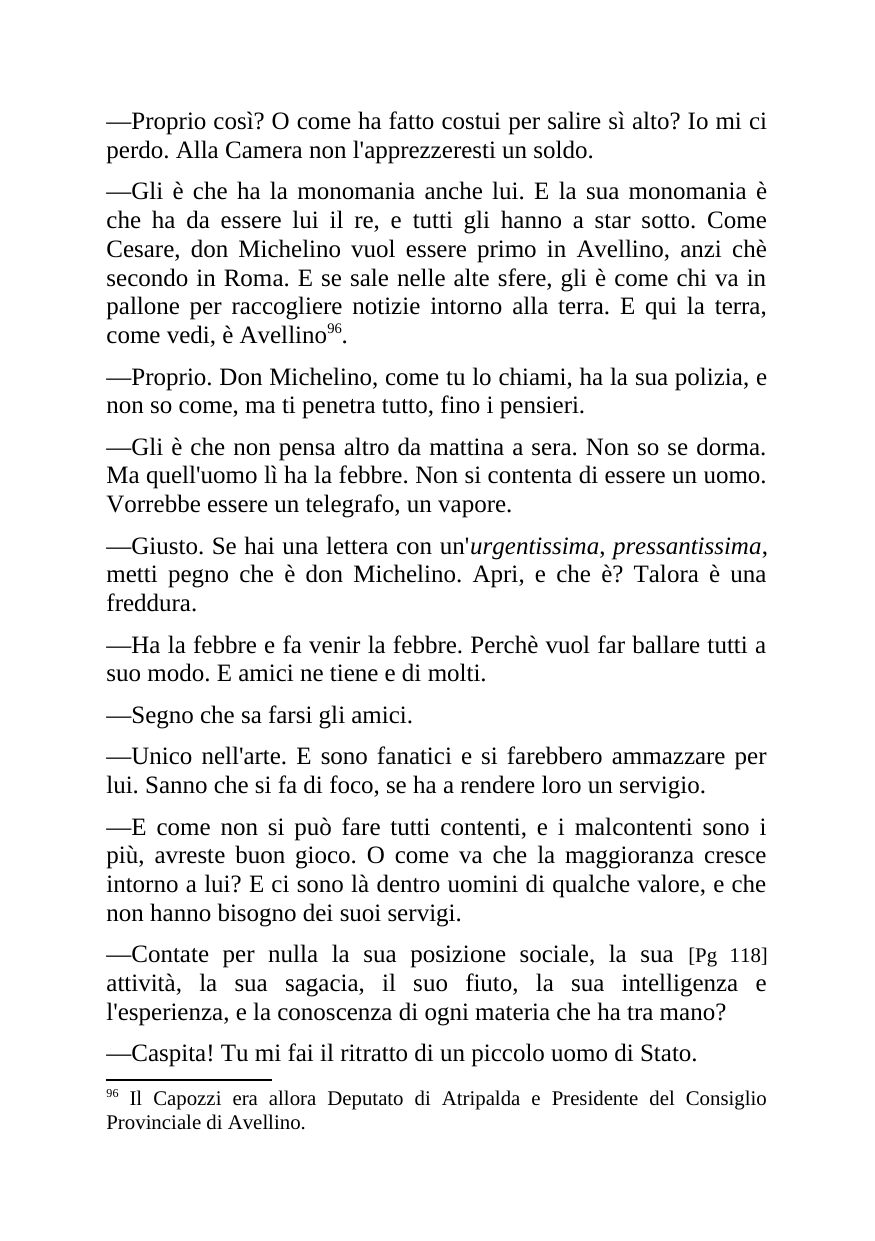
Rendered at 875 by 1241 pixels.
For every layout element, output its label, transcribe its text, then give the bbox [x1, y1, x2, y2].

text —Gli è che non pensa altro da mattina a sera. Non so se dorma. Ma quell'uomo lì ha la febbre. Non si contenta di essere un uomo. Vorrebbe essere un telegrafo, un vapore. [106, 432, 768, 518]
text —Proprio. Don Michelino, come tu lo chiami, ha la sua polizia, e non so come, ma ti penetra tutto, fino i pensieri. [106, 362, 768, 419]
text —Proprio così? O come ha fatto costui per salire sì alto? Io mi ci perdo. Alla Camera non l'apprezzeresti un soldo. [106, 106, 768, 164]
text —Unico nell'arte. E sono fanatici e si farebbero ammazzare per lui. Sanno che si fa di foco, se ha a rendere loro un servigio. [106, 741, 768, 799]
text —Gli è che ha la monomania anche lui. E la sua monomania è che ha da essere lui il re, e tutti gli hanno a star sotto. Come Cesare, don Michelino vuol essere primo in Avellino, anzi chè secondo in Roma. E se sale nelle alte sfere, gli è come chi va in pallone per raccogliere notizie intorno alla terra. E qui la terra, come vedi, è Avellino. [106, 176, 768, 349]
text —Segno che sa farsi gli amici. [106, 700, 768, 729]
text —Giusto. Se hai una lettera con un'urgentissima, pressantissima, metti pegno che è don Michelino. Apri, e che è? Talora è una freddura. [106, 531, 768, 617]
text —Contate per nulla la sua posizione sociale, la sua [Pg 118] attività, la sua sagacia, il suo fiuto, la sua intelligenza e l'esperienza, e la conoscenza di ogni materia che ha tra mano? [106, 939, 768, 1026]
text Il Capozzi era allora Deputato di Atripalda e Presidente del Consiglio Provinciale di Avellino. [106, 1086, 768, 1134]
text —E come non si può fare tutti contenti, e i malcontenti sono i più, avreste buon gioco. O come va che la maggioranza cresce intorno a lui? E ci sono là dentro uomini di qualche valore, e che non hanno bisogno dei suoi servigi. [106, 812, 768, 927]
text —Caspita! Tu mi fai il ritratto di un piccolo uomo di Stato. [106, 1038, 768, 1067]
text —Ha la febbre e fa venir la febbre. Perchè vuol far ballare tutti a suo modo. E amici ne tiene e di molti. [106, 630, 768, 687]
